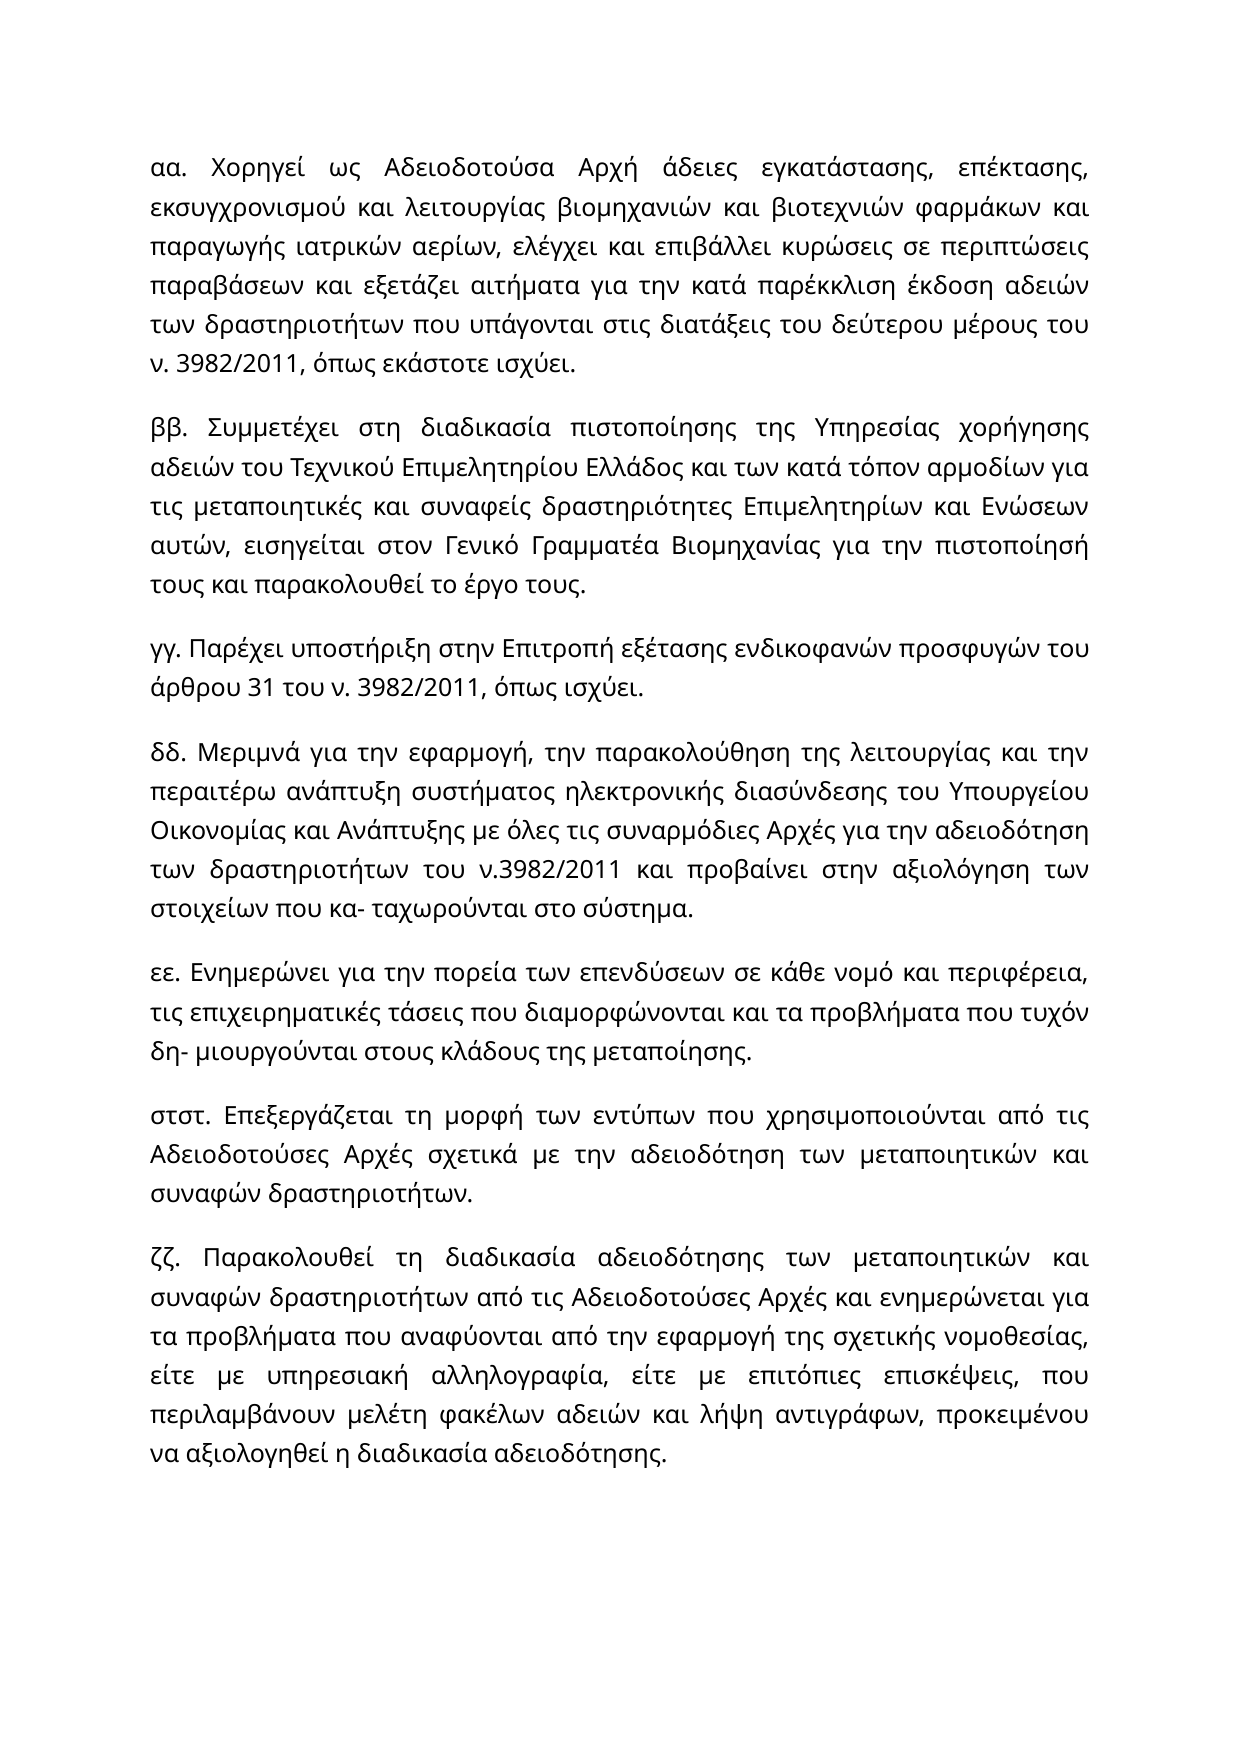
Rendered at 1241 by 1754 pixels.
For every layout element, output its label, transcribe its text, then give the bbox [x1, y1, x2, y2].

text αα. Χορηγεί ως Αδειοδοτούσα Αρχή άδειες εγκατάστασης, επέκτασης, εκσυγχρονισμού και λειτουργίας βιομηχανιών και βιοτεχνιών φαρμάκων και παραγωγής ιατρικών αερίων, ελέγχει και επιβάλλει κυρώσεις σε περιπτώσεις παραβάσεων και εξετάζει αιτήματα για την κατά παρέκκλιση έκδοση αδειών των δραστηριοτήτων που υπάγονται στις διατάξεις του δεύτερου μέρους του ν. 3982/2011, όπως εκάστοτε ισχύει. [150, 150, 1090, 380]
text στστ. Επεξεργάζεται τη μορφή των εντύπων που χρησιμοποιούνται από τις Αδειοδοτούσες Αρχές σχετικά με την αδειοδότηση των μεταποιητικών και συναφών δραστηριοτήτων. [150, 1097, 1090, 1210]
text γγ. Παρέχει υποστήριξη στην Επιτροπή εξέτασης ενδικοφανών προσφυγών του άρθρου 31 του ν. 3982/2011, όπως ισχύει. [150, 631, 1090, 704]
text δδ. Μεριμνά για την εφαρμογή, την παρακολούθηση της λειτουργίας και την περαιτέρω ανάπτυξη συστήματος ηλεκτρονικής διασύνδεσης του Υπουργείου Οικονομίας και Ανάπτυξης με όλες τις συναρμόδιες Αρχές για την αδειοδότηση των δραστηριοτήτων του ν.3982/2011 και προβαίνει στην αξιολόγηση των στοιχείων που κα- ταχωρούνται στο σύστημα. [150, 734, 1090, 925]
text ζζ. Παρακολουθεί τη διαδικασία αδειοδότησης των μεταποιητικών και συναφών δραστηριοτήτων από τις Αδειοδοτούσες Αρχές και ενημερώνεται για τα προβλήματα που αναφύονται από την εφαρμογή της σχετικής νομοθεσίας, είτε με υπηρεσιακή αλληλογραφία, είτε με επιτόπιες επισκέψεις, που περιλαμβάνουν μελέτη φακέλων αδειών και λήψη αντιγράφων, προκειμένου να αξιολογηθεί η διαδικασία αδειοδότησης. [150, 1240, 1090, 1470]
text εε. Ενημερώνει για την πορεία των επενδύσεων σε κάθε νομό και περιφέρεια, τις επιχειρηματικές τάσεις που διαμορφώνονται και τα προβλήματα που τυχόν δη- μιουργούνται στους κλάδους της μεταποίησης. [150, 955, 1090, 1067]
text ββ. Συμμετέχει στη διαδικασία πιστοποίησης της Υπηρεσίας χορήγησης αδειών του Τεχνικού Επιμελητηρίου Ελλάδος και των κατά τόπον αρμοδίων για τις μεταποιητικές και συναφείς δραστηριότητες Επιμελητηρίων και Ενώσεων αυτών, εισηγείται στον Γενικό Γραμματέα Βιομηχανίας για την πιστοποίησή τους και παρακολουθεί το έργο τους. [150, 410, 1090, 601]
